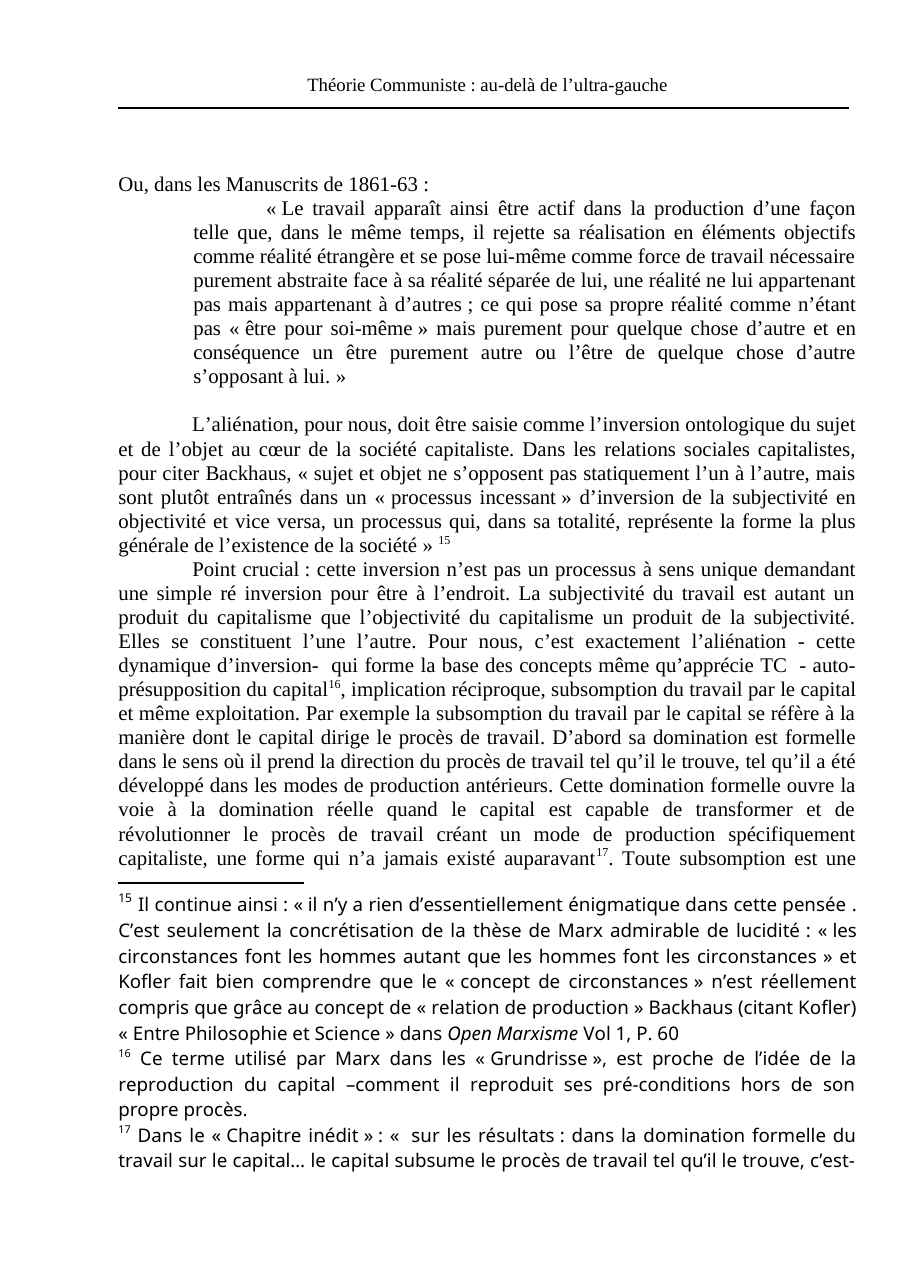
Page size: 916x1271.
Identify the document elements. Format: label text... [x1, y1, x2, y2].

text Ou, dans les Manuscrits de 1861-63 : [118, 172, 856, 196]
text L’aliénation, pour nous, doit être saisie comme l’inversion ontologique du sujet et de l’objet au cœur de la société capitaliste. Dans les relations sociales capitalistes, pour citer Backhaus, « sujet et objet ne s’opposent pas statiquement l’un à l’autre, mais sont plutôt entraînés dans un « processus incessant » d’inversion de la subjectivité en objectivité et vice versa, un processus qui, dans sa totalité, représente la forme la plus générale de l’existence de la société » [118, 412, 856, 557]
text Point crucial : cette inversion n’est pas un processus à sens unique demandant une simple ré inversion pour être à l’endroit. La subjectivité du travail est autant un produit du capitalisme que l’objectivité du capitalisme un produit de la subjectivité. Elles se constituent l’une l’autre. Pour nous, c’est exactement l’aliénation - cette dynamique d’inversion- qui forme la base des concepts même qu’apprécie TC - auto-présupposition du capital, implication réciproque, subsomption du travail par le capital et même exploitation. Par exemple la subsomption du travail par le capital se réfère à la manière dont le capital dirige le procès de travail. D’abord sa domination est formelle dans le sens où il prend la direction du procès de travail tel qu’il le trouve, tel qu’il a été développé dans les modes de production antérieurs. Cette domination formelle ouvre la voie à la domination réelle quand le capital est capable de transformer et de révolutionner le procès de travail créant un mode de production spécifiquement capitaliste, une forme qui n’a jamais existé auparavant. Toute subsomption est une [118, 557, 856, 869]
text Ce terme utilisé par Marx dans les « Grundrisse », est proche de l’idée de la reproduction du capital –comment il reproduit ses pré-conditions hors de son propre procès. [118, 1045, 856, 1122]
text Dans le « Chapitre inédit » : « sur les résultats : dans la domination formelle du travail sur le capital… le capital subsume le procès de travail tel qu’il le trouve, c’est- [118, 1122, 856, 1173]
text « Le travail apparaît ainsi être actif dans la production d’une façon telle que, dans le même temps, il rejette sa réalisation en éléments objectifs comme réalité étrangère et se pose lui-même comme force de travail nécessaire purement abstraite face à sa réalité séparée de lui, une réalité ne lui appartenant pas mais appartenant à d’autres ; ce qui pose sa propre réalité comme n’étant pas « être pour soi-même » mais purement pour quelque chose d’autre et en conséquence un être purement autre ou l’être de quelque chose d’autre s’opposant à lui. » [193, 196, 856, 388]
text Il continue ainsi : « il n’y a rien d’essentiellement énigmatique dans cette pensée . C’est seulement la concrétisation de la thèse de Marx admirable de lucidité : « les circonstances font les hommes autant que les hommes font les circonstances » et Kofler fait bien comprendre que le « concept de circonstances » n’est réellement compris que grâce au concept de « relation de production » Backhaus (citant Kofler) « Entre Philosophie et Science » dans Open Marxisme Vol 1, P. 60 [118, 889, 856, 1045]
